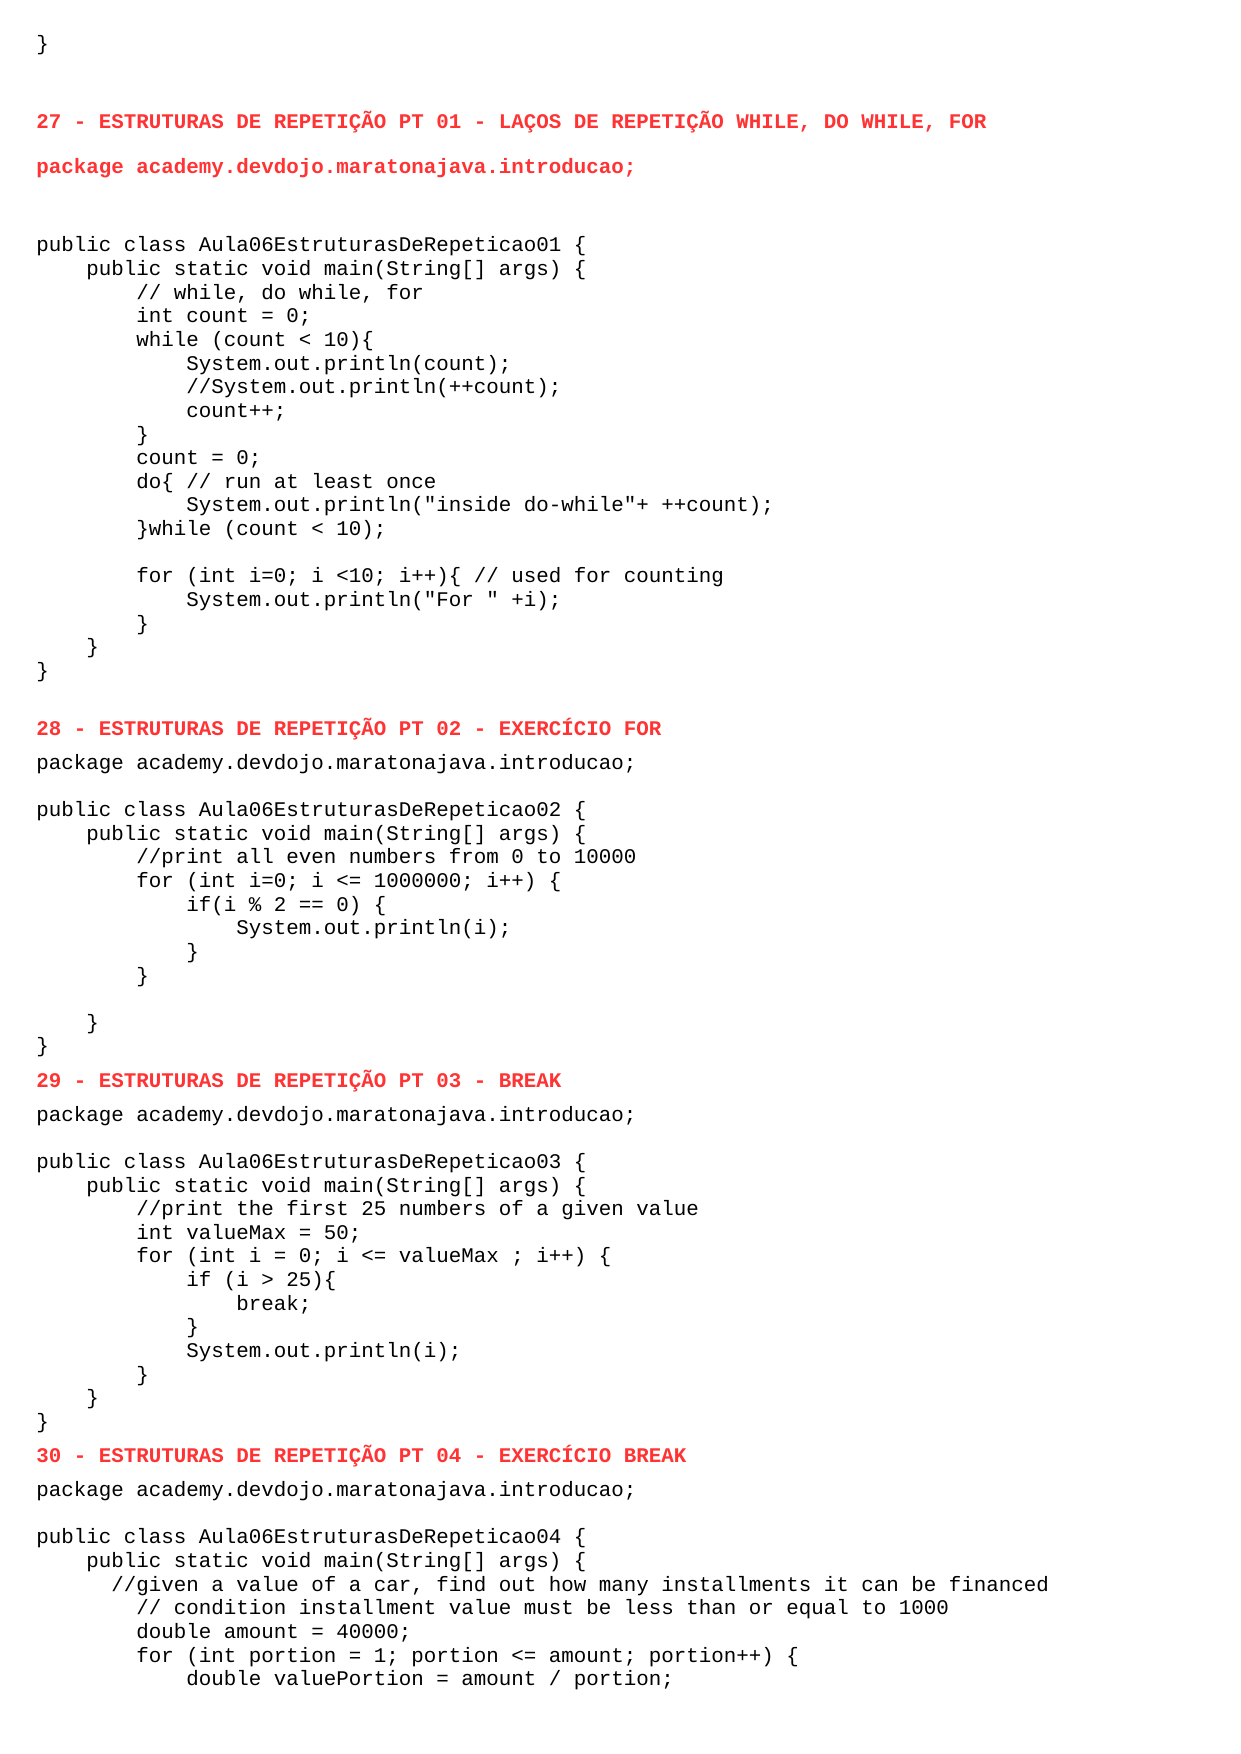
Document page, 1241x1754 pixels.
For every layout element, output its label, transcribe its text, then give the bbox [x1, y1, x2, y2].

text System.out.println(i); [36, 1340, 1208, 1364]
text } [36, 1364, 1208, 1387]
text } [36, 1387, 1208, 1411]
text count = 0; [36, 447, 1208, 471]
text //print all even numbers from 0 to 10000 [36, 846, 1208, 870]
text public class Aula06EstruturasDeRepeticao04 { [36, 1526, 1208, 1550]
text // while, do while, for [36, 282, 1208, 305]
text package academy.devdojo.maratonajava.introducao; [36, 1104, 1208, 1127]
text for (int i=0; i <= 1000000; i++) { [36, 870, 1208, 894]
text System.out.println(i); [36, 917, 1208, 941]
text } [36, 1411, 1208, 1435]
text //print the first 25 numbers of a given value [36, 1198, 1208, 1222]
text 27 - ESTRUTURAS DE REPETIÇÃO PT 01 - LAÇOS DE REPETIÇÃO WHILE, DO WHILE, FOR [36, 111, 1208, 135]
text System.out.println(count); [36, 353, 1208, 376]
text for (int i = 0; i <= valueMax ; i++) { [36, 1246, 1208, 1269]
text for (int portion = 1; portion <= amount; portion++) { [36, 1645, 1208, 1668]
text do{ // run at least once [36, 471, 1208, 494]
text } [36, 423, 1208, 447]
text public class Aula06EstruturasDeRepeticao02 { [36, 799, 1208, 823]
text 30 - ESTRUTURAS DE REPETIÇÃO PT 04 - EXERCÍCIO BREAK [36, 1445, 1208, 1469]
text double valuePortion = amount / portion; [36, 1668, 1208, 1692]
text public static void main(String[] args) { [36, 258, 1208, 282]
text break; [36, 1293, 1208, 1316]
text //System.out.println(++count); [36, 376, 1208, 400]
text } [36, 636, 1208, 660]
text package academy.devdojo.maratonajava.introducao; [36, 752, 1208, 775]
text count++; [36, 400, 1208, 423]
text package academy.devdojo.maratonajava.introducao; [36, 156, 1208, 179]
text } [36, 33, 1208, 56]
text public class Aula06EstruturasDeRepeticao03 { [36, 1151, 1208, 1174]
text }while (count < 10); [36, 518, 1208, 542]
text int count = 0; [36, 305, 1208, 329]
text package academy.devdojo.maratonajava.introducao; [36, 1479, 1208, 1503]
text } [36, 941, 1208, 964]
text 28 - ESTRUTURAS DE REPETIÇÃO PT 02 - EXERCÍCIO FOR [36, 718, 1208, 741]
text while (count < 10){ [36, 329, 1208, 353]
text int valueMax = 50; [36, 1222, 1208, 1246]
text // condition installment value must be less than or equal to 1000 [36, 1597, 1208, 1621]
text if(i % 2 == 0) { [36, 894, 1208, 917]
text if (i > 25){ [36, 1269, 1208, 1293]
text for (int i=0; i <10; i++){ // used for counting [36, 565, 1208, 589]
text public class Aula06EstruturasDeRepeticao01 { [36, 234, 1208, 258]
text 29 - ESTRUTURAS DE REPETIÇÃO PT 03 - BREAK [36, 1069, 1208, 1093]
text } [36, 613, 1208, 636]
text public static void main(String[] args) { [36, 1550, 1208, 1574]
text } [36, 1316, 1208, 1340]
text double amount = 40000; [36, 1621, 1208, 1645]
text } [36, 964, 1208, 988]
text } [36, 660, 1208, 684]
text System.out.println("inside do-while"+ ++count); [36, 494, 1208, 518]
text System.out.println("For " +i); [36, 589, 1208, 613]
text //given a value of a car, find out how many installments it can be financed [36, 1574, 1208, 1597]
text public static void main(String[] args) { [36, 1174, 1208, 1198]
text public static void main(String[] args) { [36, 823, 1208, 846]
text } [36, 1036, 1208, 1059]
text } [36, 1012, 1208, 1036]
